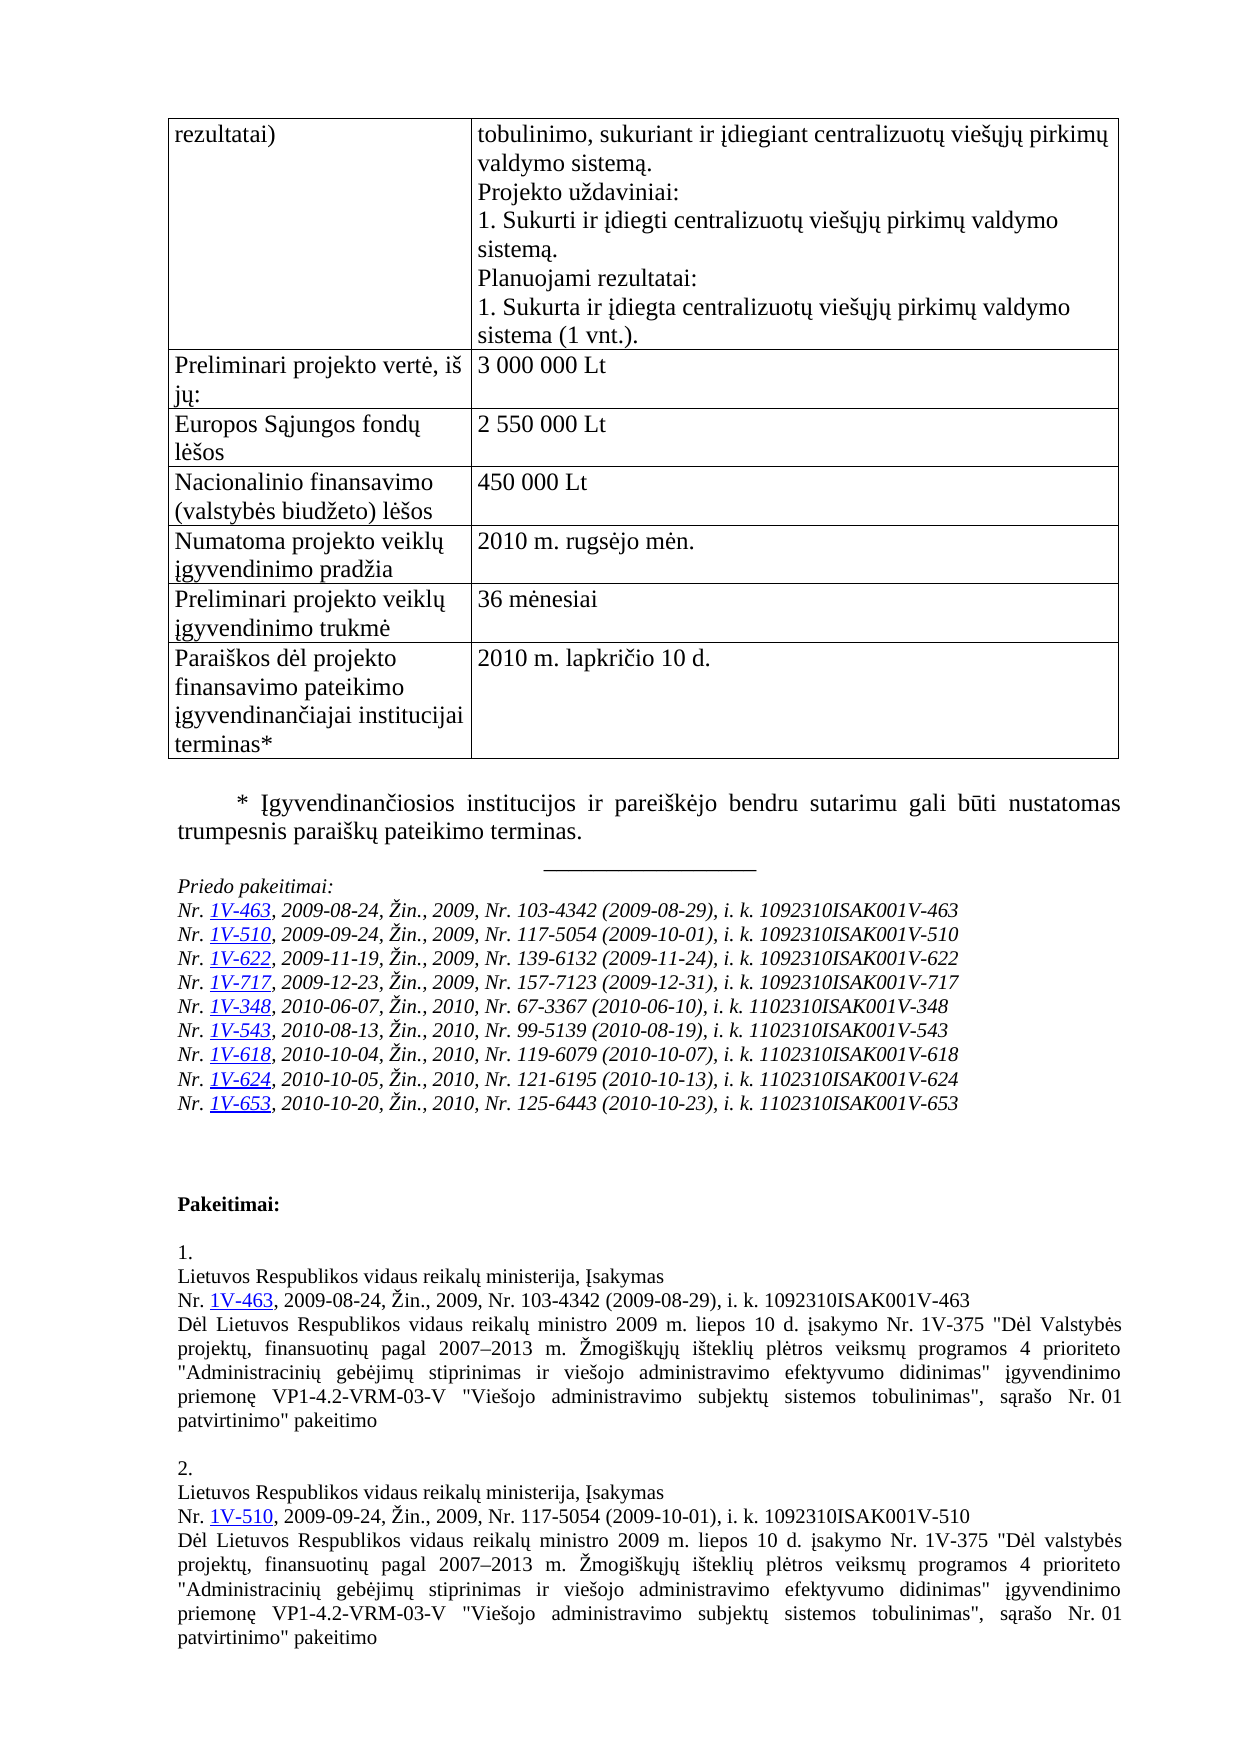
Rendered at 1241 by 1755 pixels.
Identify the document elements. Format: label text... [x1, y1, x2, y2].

text Nr. 1V-463, 2009-08-24, Žin., 2009, Nr. 103-4342 (2009-08-29), i. k. 1092310ISAK001V-463 [177, 898, 1122, 922]
table_cell 3 000 000 Lt [472, 350, 1118, 408]
text Nr. 1V-543, 2010-08-13, Žin., 2010, Nr. 99-5139 (2010-08-19), i. k. 1102310ISAK001V-543 [177, 1018, 1122, 1042]
table_cell Preliminari projekto veiklų įgyvendinimo trukmė [169, 584, 471, 642]
table_cell 450 000 Lt [472, 467, 1118, 525]
text _________________ [177, 845, 1122, 874]
text 2. [177, 1456, 1122, 1480]
table_cell Paraiškos dėl projekto finansavimo pateikimo įgyvendinančiajai institucijai terminas* [169, 643, 471, 758]
text Nr. 1V-622, 2009-11-19, Žin., 2009, Nr. 139-6132 (2009-11-24), i. k. 1092310ISAK001V-622 [177, 946, 1122, 970]
text Priedo pakeitimai: [177, 874, 1122, 898]
text Nr. 1V-653, 2010-10-20, Žin., 2010, Nr. 125-6443 (2010-10-23), i. k. 1102310ISAK001V-653 [177, 1091, 1122, 1114]
text 1. [177, 1239, 1122, 1264]
text Nr. 1V-510, 2009-09-24, Žin., 2009, Nr. 117-5054 (2009-10-01), i. k. 1092310ISAK001V-510 [177, 922, 1122, 946]
table_cell Nacionalinio finansavimo (valstybės biudžeto) lėšos [169, 467, 471, 525]
table_cell tobulinimo, sukuriant ir įdiegiant centralizuotų viešųjų pirkimų valdymo sistemą. Projekto uždaviniai: 1. Sukurti ir įdiegti centralizuotų viešųjų pirkimų valdymo sistemą. Planuojami rezultatai: 1. Sukurta ir įdiegta centralizuotų viešųjų pirkimų valdymo sistema (1 vnt.). [472, 119, 1118, 349]
text Nr. 1V-618, 2010-10-04, Žin., 2010, Nr. 119-6079 (2010-10-07), i. k. 1102310ISAK001V-618 [177, 1042, 1122, 1066]
text Dėl Lietuvos Respublikos vidaus reikalų ministro 2009 m. liepos 10 d. įsakymo Nr. 1V-375 "Dėl valstybės projektų, finansuotinų pagal 2007–2013 m. Žmogiškųjų išteklių plėtros veiksmų programos 4 prioriteto "Administracinių gebėjimų stiprinimas ir viešojo administravimo efektyvumo didinimas" įgyvendinimo priemonę VP1-4.2-VRM-03-V "Viešojo administravimo subjektų sistemos tobulinimas", sąrašo Nr. 01 patvirtinimo" pakeitimo [177, 1528, 1122, 1649]
table_cell 2010 m. rugsėjo mėn. [472, 526, 1118, 583]
text Nr. 1V-348, 2010-06-07, Žin., 2010, Nr. 67-3367 (2010-06-10), i. k. 1102310ISAK001V-348 [177, 994, 1122, 1018]
text Lietuvos Respublikos vidaus reikalų ministerija, Įsakymas [177, 1264, 1122, 1288]
table_cell 2 550 000 Lt [472, 409, 1118, 466]
table_cell Europos Sąjungos fondų lėšos [169, 409, 471, 466]
text Dėl Lietuvos Respublikos vidaus reikalų ministro 2009 m. liepos 10 d. įsakymo Nr. 1V-375 "Dėl Valstybės projektų, finansuotinų pagal 2007–2013 m. Žmogiškųjų išteklių plėtros veiksmų programos 4 prioriteto "Administracinių gebėjimų stiprinimas ir viešojo administravimo efektyvumo didinimas" įgyvendinimo priemonę VP1-4.2-VRM-03-V "Viešojo administravimo subjektų sistemos tobulinimas", sąrašo Nr. 01 patvirtinimo" pakeitimo [177, 1312, 1122, 1432]
text * Įgyvendinančiosios institucijos ir pareiškėjo bendru sutarimu gali būti nustatomas trumpesnis paraiškų pateikimo terminas. [177, 788, 1122, 845]
table_cell Numatoma projekto veiklų įgyvendinimo pradžia [169, 526, 471, 583]
text Lietuvos Respublikos vidaus reikalų ministerija, Įsakymas [177, 1480, 1122, 1504]
text Nr. 1V-463, 2009-08-24, Žin., 2009, Nr. 103-4342 (2009-08-29), i. k. 1092310ISAK001V-463 [177, 1288, 1122, 1312]
text Nr. 1V-510, 2009-09-24, Žin., 2009, Nr. 117-5054 (2009-10-01), i. k. 1092310ISAK001V-510 [177, 1504, 1122, 1528]
table_cell Preliminari projekto vertė, iš jų: [169, 350, 471, 408]
table_cell rezultatai) [169, 119, 471, 349]
text Pakeitimai: [177, 1191, 1122, 1216]
table_cell 36 mėnesiai [472, 584, 1118, 642]
text Nr. 1V-624, 2010-10-05, Žin., 2010, Nr. 121-6195 (2010-10-13), i. k. 1102310ISAK001V-624 [177, 1066, 1122, 1091]
table_cell 2010 m. lapkričio 10 d. [472, 643, 1118, 758]
text Nr. 1V-717, 2009-12-23, Žin., 2009, Nr. 157-7123 (2009-12-31), i. k. 1092310ISAK001V-717 [177, 970, 1122, 994]
